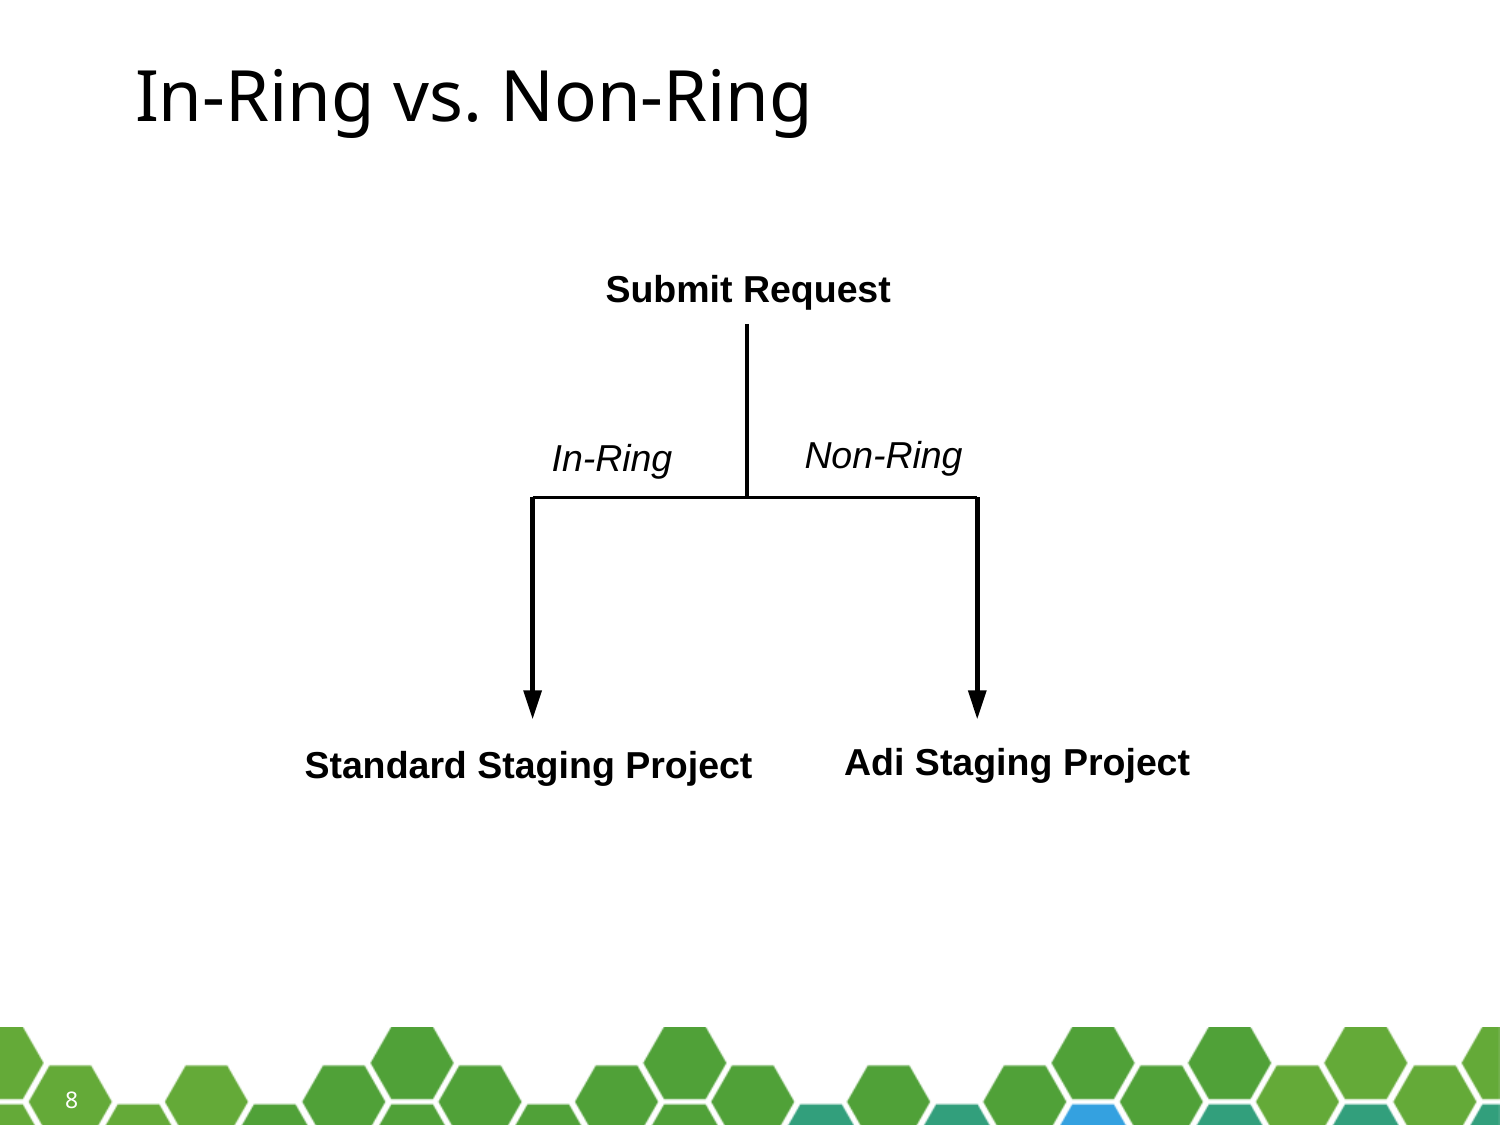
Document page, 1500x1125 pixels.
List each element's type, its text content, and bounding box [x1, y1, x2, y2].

text_box In-Ring [536, 430, 687, 488]
picture [0, 1027, 1500, 1125]
text_box Non-Ring [789, 427, 978, 485]
text_box Standard Staging Project [289, 737, 768, 795]
text_box Adi Staging Project [829, 734, 1205, 792]
text_box Submit Request [590, 260, 930, 328]
title In-Ring vs. Non-Ring [135, 12, 1372, 175]
